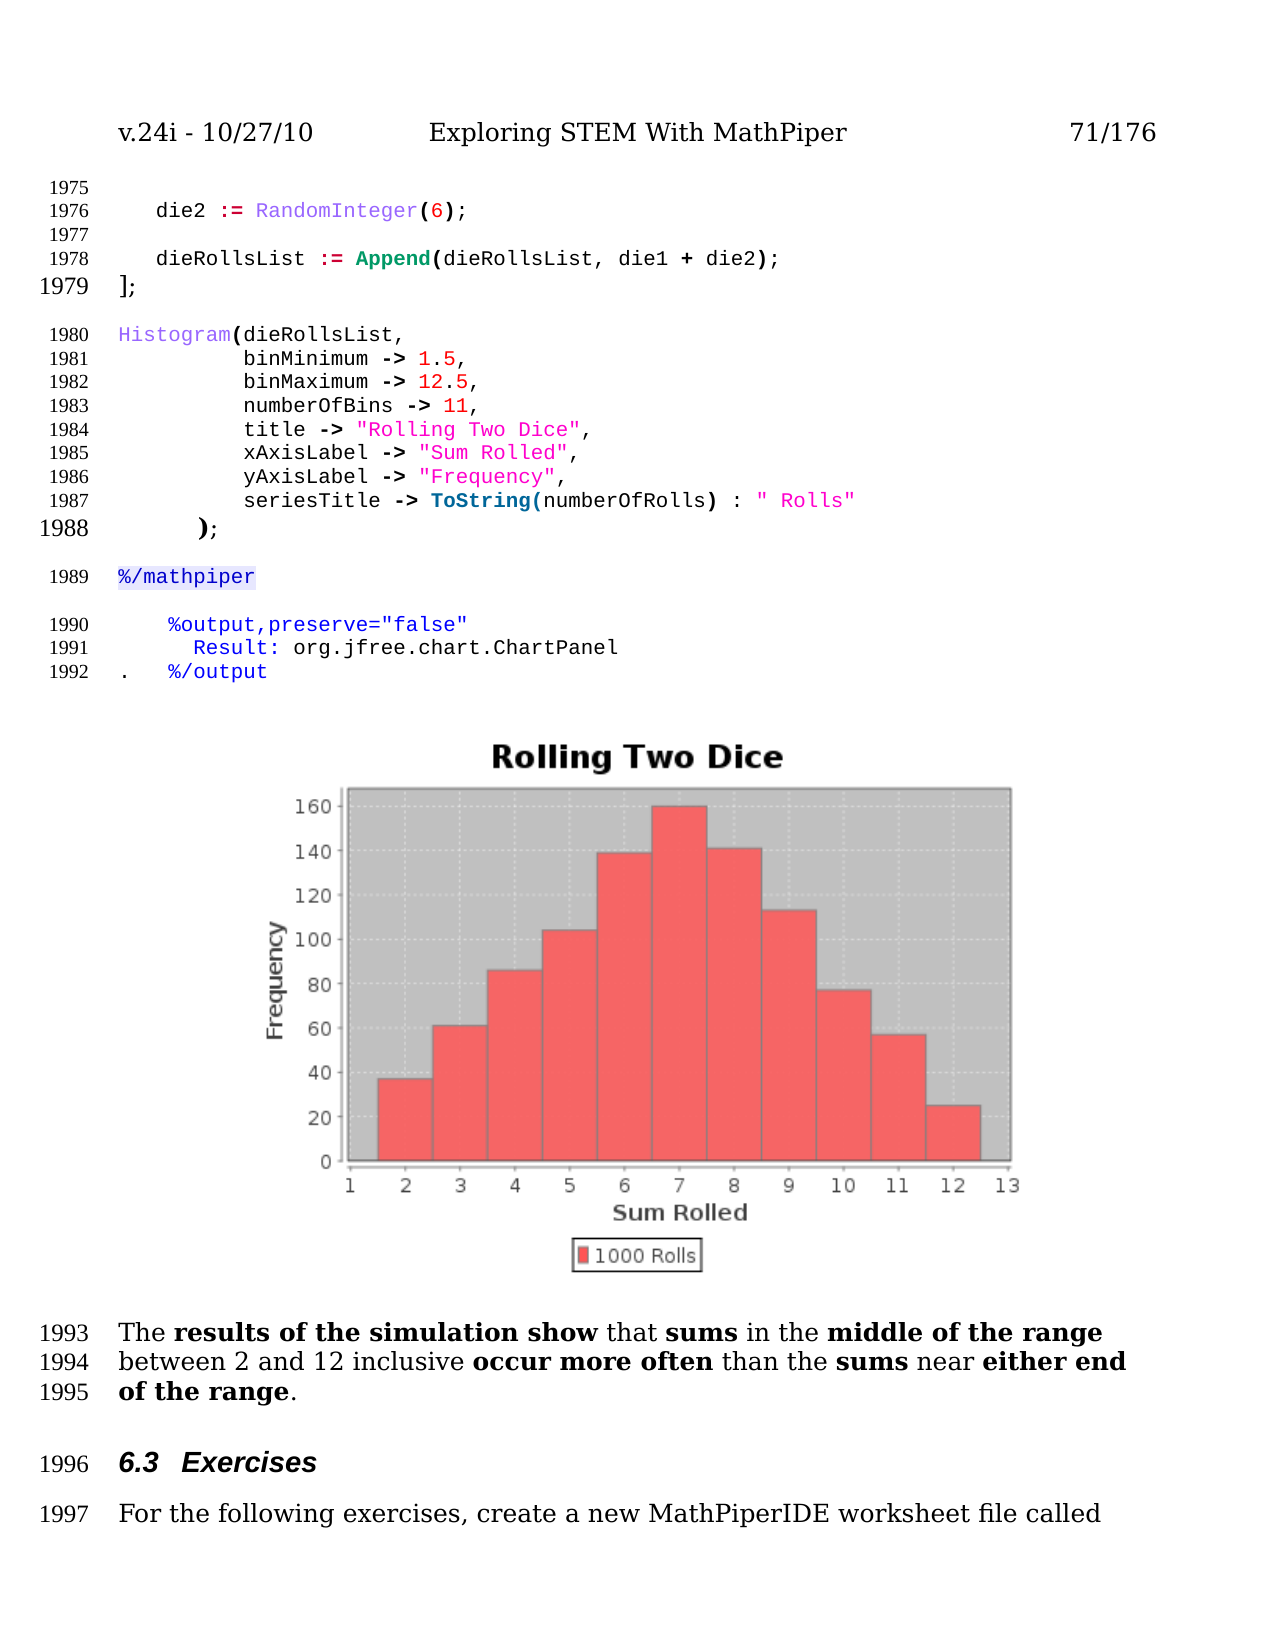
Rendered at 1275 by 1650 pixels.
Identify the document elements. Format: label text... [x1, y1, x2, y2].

subtitle Exercises [118, 1445, 1157, 1478]
text xAxisLabel -> "Sum Rolled", [118, 442, 1157, 466]
text binMaximum -> 12.5, [118, 371, 1157, 395]
text numberOfBins -> 11, [118, 395, 1157, 419]
text title -> "Rolling Two Dice", [118, 419, 1157, 442]
text yAxisLabel -> "Frequency", [118, 466, 1157, 490]
text %output,preserve="false" [118, 614, 1157, 637]
text Result: org.jfree.chart.ChartPanel [118, 637, 1157, 661]
text ]; [118, 271, 1157, 301]
text The results of the simulation show that sums in the middle of the range between 2 and 12 inclusive occur more often than the sums near either end of the range. [118, 1318, 1157, 1406]
text For the following exercises, create a new MathPiperIDE worksheet file called [118, 1499, 1157, 1529]
text ); [118, 513, 1157, 543]
text %/mathpiper [118, 566, 1157, 590]
text Histogram(dieRollsList, [118, 324, 1157, 348]
picture [245, 737, 1030, 1274]
text . %/output [118, 661, 1157, 684]
text seriesTitle -> ToString(numberOfRolls) : " Rolls" [118, 490, 1157, 513]
text dieRollsList := Append(dieRollsList, die1 + die2); [118, 248, 1157, 271]
text binMinimum -> 1.5, [118, 348, 1157, 371]
text die2 := RandomInteger(6); [118, 200, 1157, 224]
